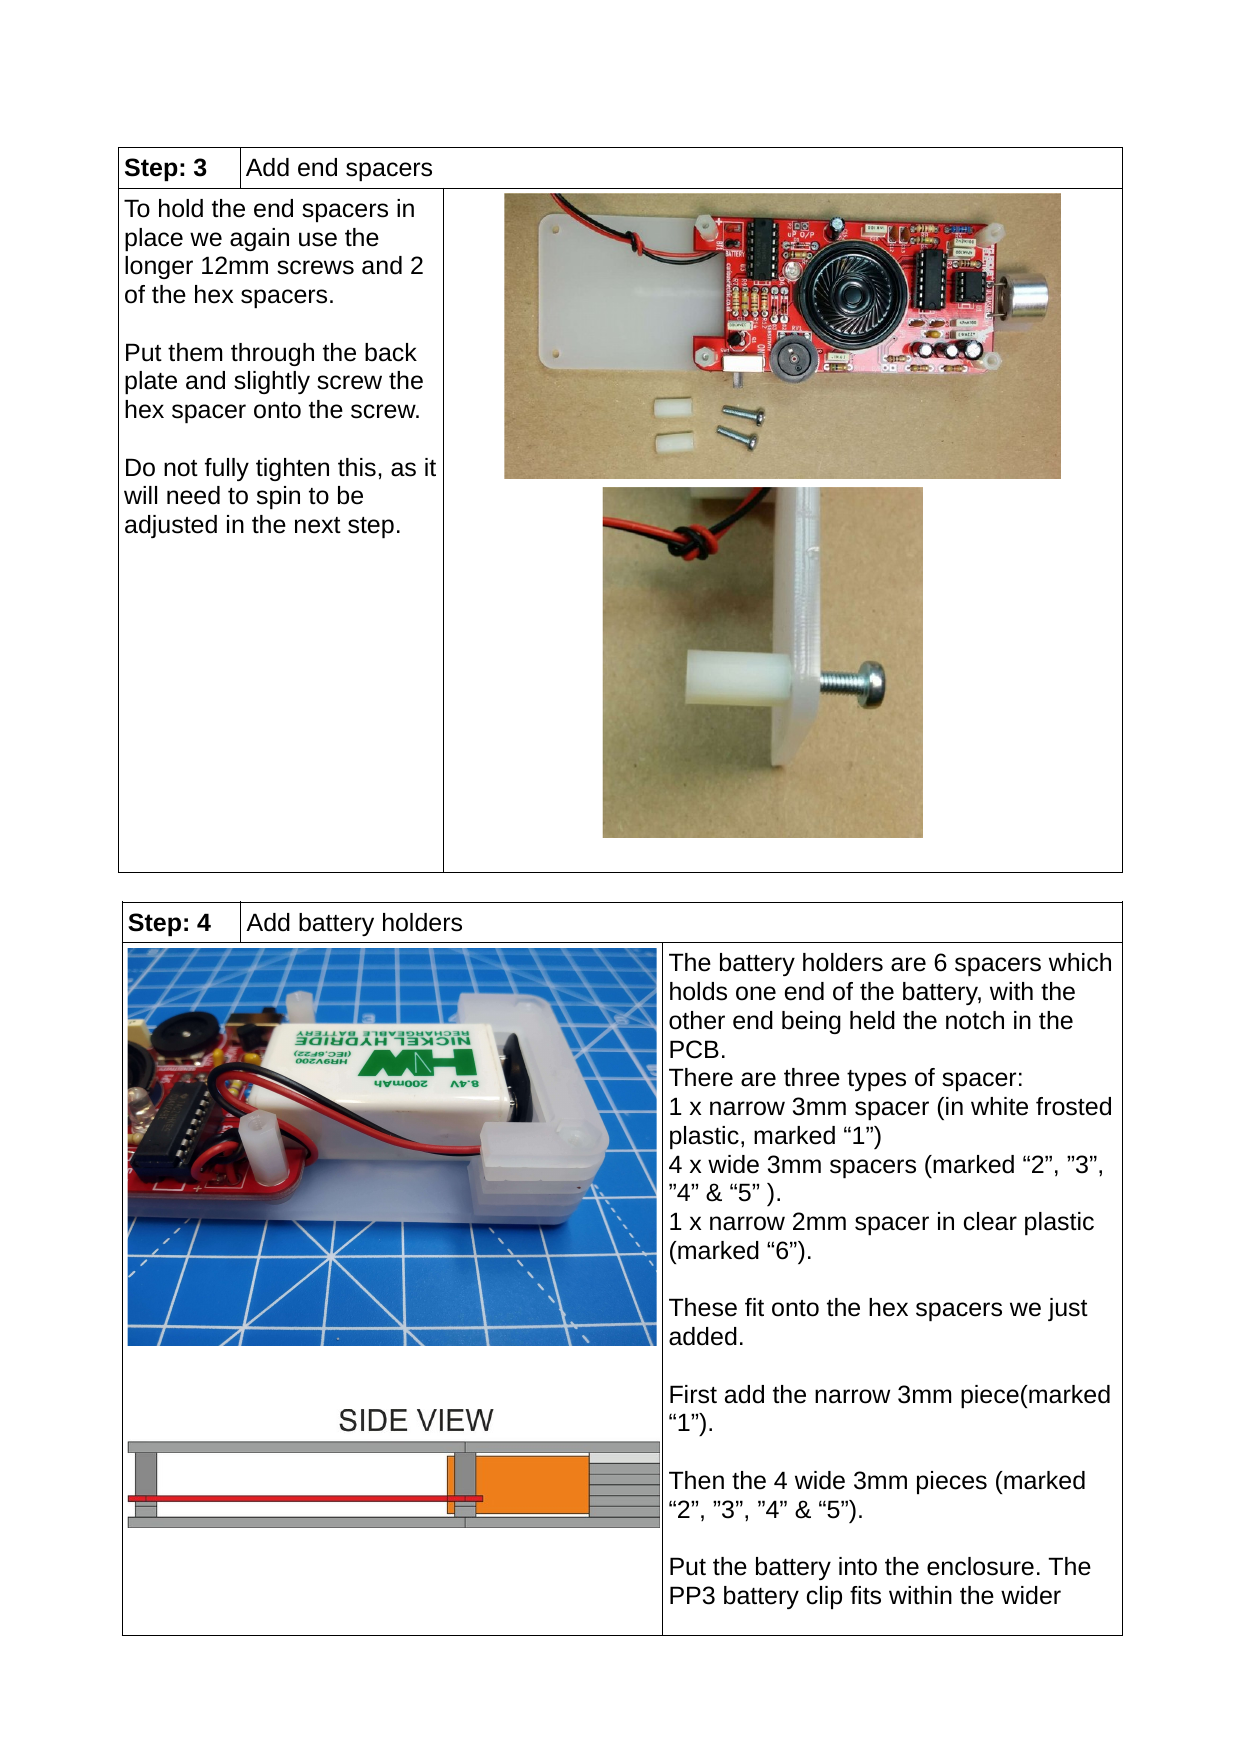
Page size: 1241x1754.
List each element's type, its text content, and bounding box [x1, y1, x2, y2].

picture [127, 948, 657, 1346]
table_cell The battery holders are 6 spacers which holds one end of the battery, with the other end being held the notch in the PCB. There are three types of spacer: 1 x narrow 3mm spacer (in white frosted plastic, marked “1”) 4 x wide 3mm spacers (marked “2”, ”3”, ”4” & “5” ). 1 x narrow 2mm spacer in clear plastic (marked “6”). These fit onto the hex spacers we just added. First add the narrow 3mm piece(marked “1”). Then the 4 wide 3mm pieces (marked “2”, ”3”, ”4” & “5”). Put the battery into the enclosure. The PP3 battery clip fits within the wider [663, 943, 1122, 1635]
table_header Add end spacers [241, 148, 1122, 188]
table_cell To hold the end spacers in place we again use the longer 12mm screws and 2 of the hex spacers. Put them through the back plate and slightly screw the hex spacer onto the screw. Do not fully tighten this, as it will need to spin to be adjusted in the next step. [119, 189, 443, 872]
table_header Add battery holders [241, 903, 1122, 942]
picture [504, 193, 1061, 479]
table_header Step: 3 [119, 148, 240, 188]
table_header Step: 4 [123, 903, 240, 942]
table_cell [123, 943, 662, 1635]
table_cell [444, 189, 1122, 872]
picture [602, 487, 923, 838]
picture [127, 1409, 660, 1528]
